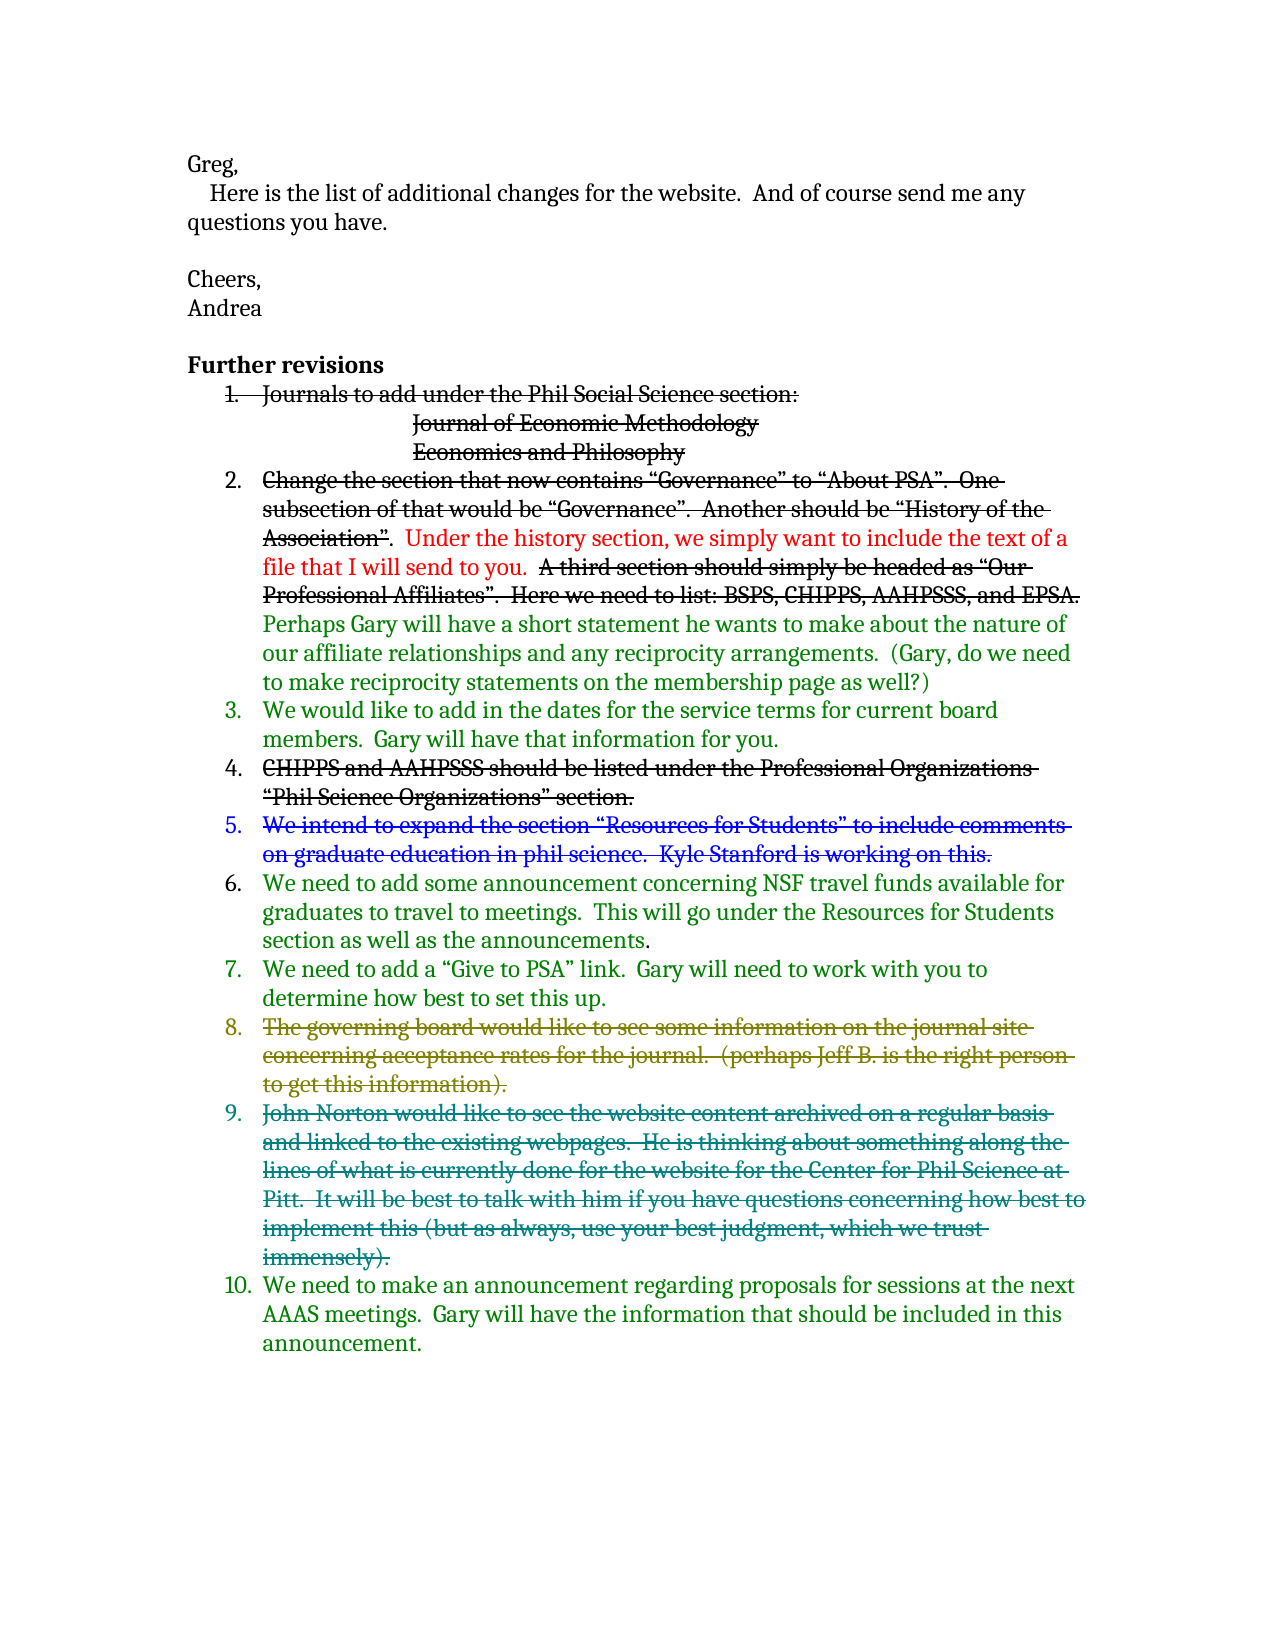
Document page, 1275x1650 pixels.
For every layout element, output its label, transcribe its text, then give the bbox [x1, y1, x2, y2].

text Further revisions [187, 351, 1087, 380]
list John Norton would like to see the website content archived on a regular basis and linked to the existing webpages. He is thinking about something along the lines of what is currently done for the website for the Center for Phil Science at Pitt. It will be best to talk with him if you have questions concerning how best to implement this (but as always, use your best judgment, which we trust immensely). [225, 1099, 1087, 1271]
list We would like to add in the dates for the service terms for current board members. Gary will have that information for you. [225, 696, 1087, 754]
list We intend to expand the section “Resources for Students” to include comments on graduate education in phil science. Kyle Stanford is working on this. [225, 811, 1087, 869]
text Here is the list of additional changes for the website. And of course send me any questions you have. [187, 179, 1087, 236]
text Economics and Philosophy [412, 437, 1087, 466]
text Cheers, [187, 265, 1087, 294]
list Journals to add under the Phil Social Science section: [225, 380, 1087, 409]
list The governing board would like to see some information on the journal site concerning acceptance rates for the journal. (perhaps Jeff B. is the right person to get this information). [225, 1012, 1087, 1099]
text Greg, [187, 150, 1087, 179]
list We need to add a “Give to PSA” link. Gary will need to work with you to determine how best to set this up. [225, 955, 1087, 1012]
list We need to add some announcement concerning NSF travel funds available for graduates to travel to meetings. This will go under the Resources for Students section as well as the announcements. [225, 869, 1087, 955]
list Change the section that now contains “Governance” to “About PSA”. One subsection of that would be “Governance”. Another should be “History of the Association”. Under the history section, we simply want to include the text of a file that I will send to you. A third section should simply be headed as “Our Professional Affiliates”. Here we need to list: BSPS, CHIPPS, AAHPSSS, and EPSA. Perhaps Gary will have a short statement he wants to make about the nature of our affiliate relationships and any reciprocity arrangements. (Gary, do we need to make reciprocity statements on the membership page as well?) [225, 466, 1087, 696]
list We need to make an announcement regarding proposals for sessions at the next AAAS meetings. Gary will have the information that should be included in this announcement. [225, 1271, 1087, 1357]
text Journal of Economic Methodology [412, 409, 1087, 437]
text Andrea [187, 294, 1087, 322]
list CHIPPS and AAHPSSS should be listed under the Professional Organizations “Phil Science Organizations” section. [225, 754, 1087, 811]
